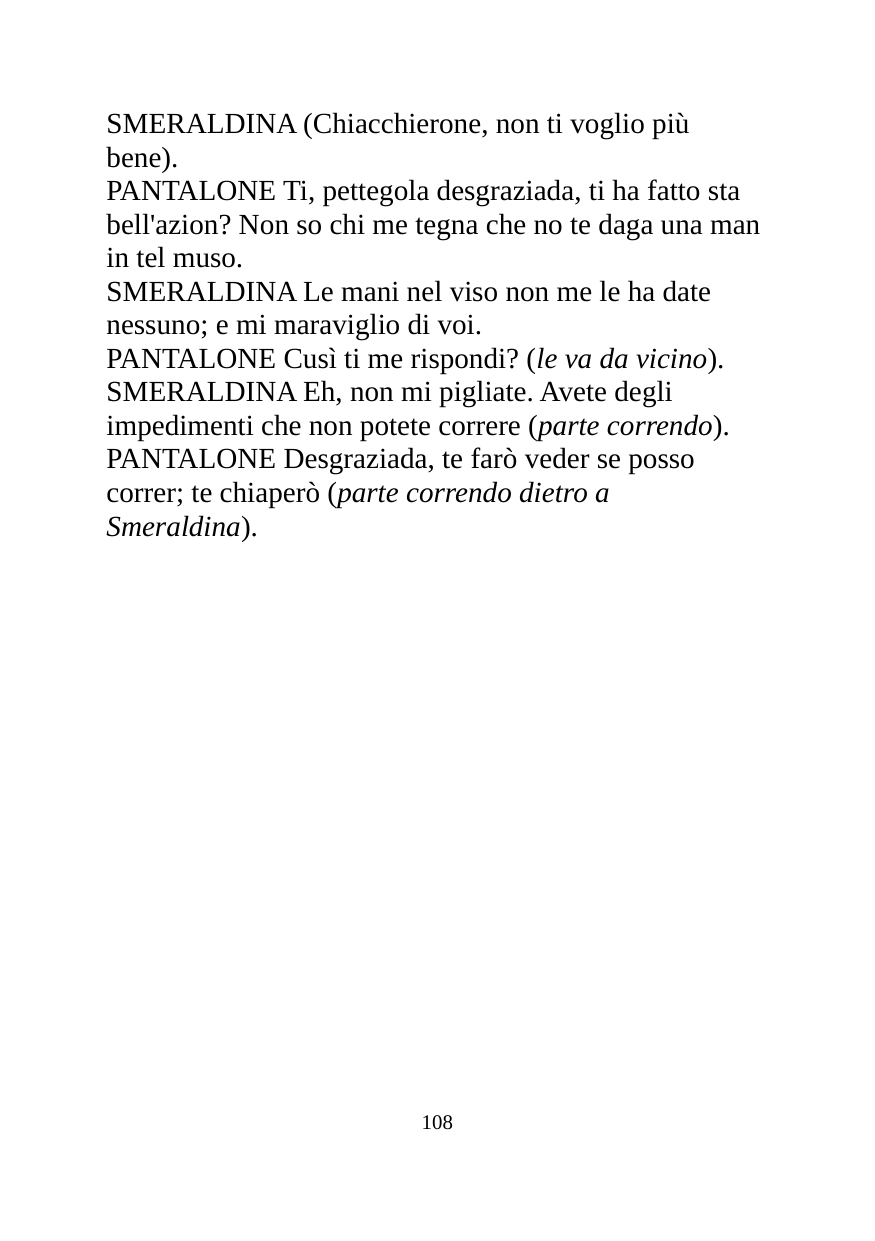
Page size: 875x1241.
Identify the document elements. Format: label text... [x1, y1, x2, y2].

text SMERALDINA (Chiacchierone, non ti voglio più bene). [106, 106, 768, 173]
text PANTALONE Desgraziada, te farò veder se posso correr; te chiaperò (parte correndo dietro a Smeraldina). [106, 442, 768, 542]
text PANTALONE Cusì ti me rispondi? (le va da vicino). [106, 341, 768, 374]
text SMERALDINA Eh, non mi pigliate. Avete degli impedimenti che non potete correre (parte correndo). [106, 374, 768, 442]
text PANTALONE Ti, pettegola desgraziada, ti ha fatto sta bell'azion? Non so chi me tegna che no te daga una man in tel muso. [106, 173, 768, 274]
text SMERALDINA Le mani nel viso non me le ha date nessuno; e mi maraviglio di voi. [106, 274, 768, 341]
